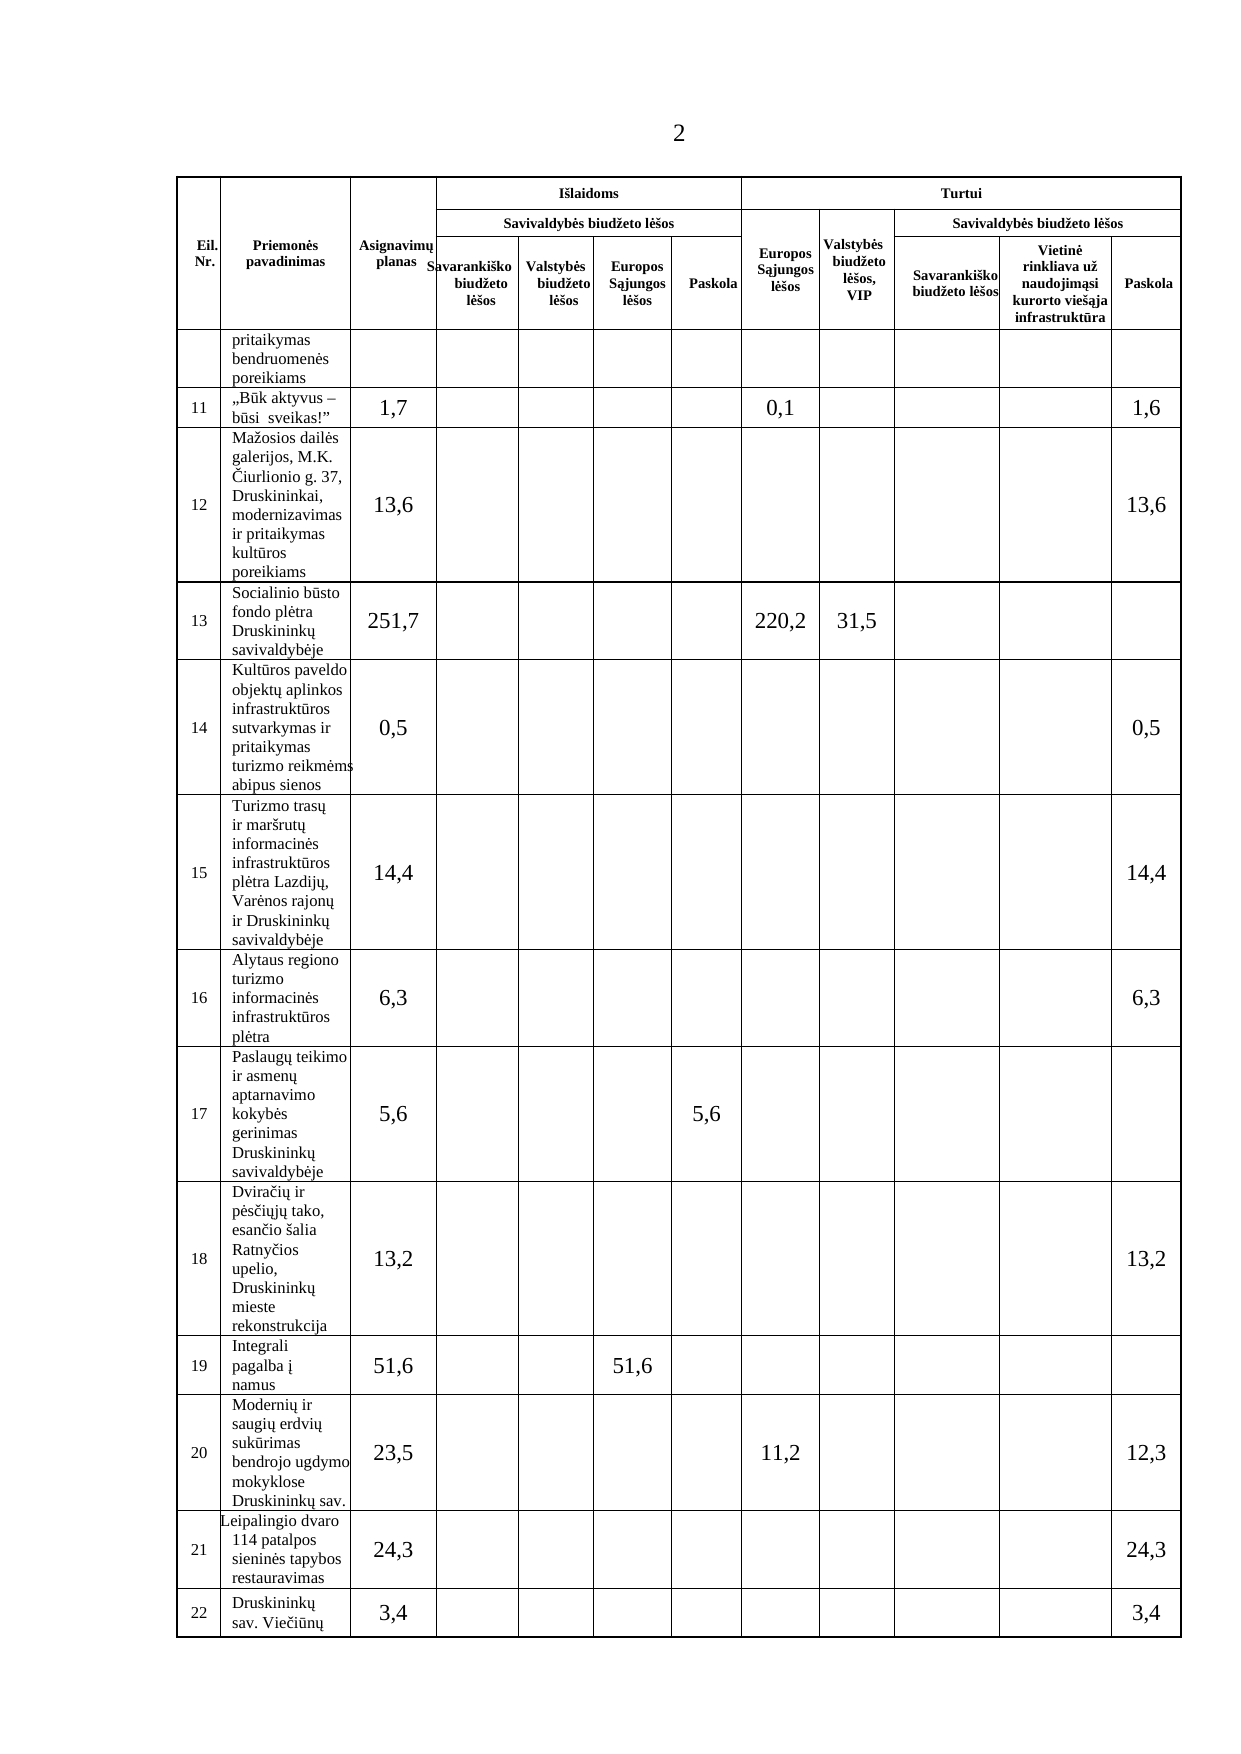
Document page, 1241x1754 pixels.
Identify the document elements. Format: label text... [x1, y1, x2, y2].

table_cell [672, 660, 741, 794]
table_cell [895, 428, 999, 581]
table_cell 24,3 [351, 1511, 436, 1587]
table_cell Socialinio būsto fondo plėtra Druskininkų savivaldybėje [221, 583, 350, 659]
table_cell [742, 330, 819, 387]
table_cell [1000, 1511, 1111, 1587]
table_cell Savarankiško biudžeto lėšos [437, 237, 518, 328]
table_cell Kultūros paveldo objektų aplinkos infrastruktūros sutvarkymas ir pritaikymas turizmo reikmėms abipus sienos [221, 660, 350, 794]
table_cell [519, 1511, 593, 1587]
table_cell [437, 950, 518, 1046]
table_cell 1,6 [1112, 388, 1180, 427]
table_cell [742, 950, 819, 1046]
table_cell [594, 428, 671, 581]
table_cell [820, 660, 894, 794]
table_cell 24,3 [1112, 1511, 1180, 1587]
table_cell [820, 330, 894, 387]
table_cell [672, 1336, 741, 1394]
table_cell [820, 1395, 894, 1510]
table_cell [594, 583, 671, 659]
table_cell 13,2 [351, 1182, 436, 1335]
table_cell 12,3 [1112, 1395, 1180, 1510]
table_cell [1112, 1047, 1180, 1181]
table_cell [594, 1395, 671, 1510]
table_cell [437, 1047, 518, 1181]
table_cell 51,6 [594, 1336, 671, 1394]
table_cell [742, 1511, 819, 1587]
table_cell Vietinė rinkliava už naudojimąsi kurorto viešąja infrastruktūra [1000, 237, 1111, 328]
table_cell [820, 795, 894, 949]
table_cell [1000, 330, 1111, 387]
table_cell 19 [178, 1336, 220, 1394]
table_cell Dviračių ir pėsčiųjų tako, esančio šalia Ratnyčios upelio, Druskininkų mieste rekonstrukcija [221, 1182, 350, 1335]
table_cell [672, 1589, 741, 1636]
table_cell 13,2 [1112, 1182, 1180, 1335]
table_cell [519, 388, 593, 427]
table_cell [1000, 1182, 1111, 1335]
table_cell 13,6 [351, 428, 436, 581]
table_header Turtui [742, 178, 1180, 208]
table_cell [594, 795, 671, 949]
table_cell [742, 1047, 819, 1181]
table_cell [594, 1047, 671, 1181]
table_cell [742, 1336, 819, 1394]
table_cell 18 [178, 1182, 220, 1335]
table_cell [820, 428, 894, 581]
table_cell Leipalingio dvaro 114 patalpos sieninės tapybos restauravimas [221, 1511, 350, 1587]
table_cell [519, 660, 593, 794]
table_cell [1000, 660, 1111, 794]
table_cell [519, 1589, 593, 1636]
table_cell 15 [178, 795, 220, 949]
table_cell [895, 1336, 999, 1394]
table_cell 16 [178, 950, 220, 1046]
table_cell [895, 1047, 999, 1181]
table_cell 22 [178, 1589, 220, 1636]
table_cell Mažosios dailės galerijos, M.K. Čiurlionio g. 37, Druskininkai, modernizavimas ir pritaikymas kultūros poreikiams [221, 428, 350, 581]
table_cell 1,7 [351, 388, 436, 427]
table_cell [437, 795, 518, 949]
table_cell 23,5 [351, 1395, 436, 1510]
table_cell 3,4 [1112, 1589, 1180, 1636]
table_cell 5,6 [351, 1047, 436, 1181]
table_cell Integrali pagalba į namus [221, 1336, 350, 1394]
table_cell [594, 660, 671, 794]
table_cell 6,3 [1112, 950, 1180, 1046]
table_cell Turizmo trasų ir maršrutų informacinės infrastruktūros plėtra Lazdijų, Varėnos rajonų ir Druskininkų savivaldybėje [221, 795, 350, 949]
table_cell [895, 1395, 999, 1510]
table_cell Europos Sąjungos lėšos [594, 237, 671, 328]
table_cell [672, 795, 741, 949]
table_cell [437, 330, 518, 387]
table_cell 220,2 [742, 583, 819, 659]
table_header Asignavimų planas [351, 178, 436, 328]
table_cell Paskola [672, 237, 741, 328]
table_cell „Būk aktyvus – būsi sveikas!” [221, 388, 350, 427]
table_cell [1000, 1395, 1111, 1510]
table_cell [820, 950, 894, 1046]
table_cell [895, 583, 999, 659]
table_cell [672, 428, 741, 581]
table_cell [594, 1589, 671, 1636]
table_cell 31,5 [820, 583, 894, 659]
table_cell [519, 1336, 593, 1394]
table_cell [1112, 583, 1180, 659]
table_cell [519, 795, 593, 949]
table_cell [1112, 330, 1180, 387]
table_cell [519, 1047, 593, 1181]
table_cell [742, 1589, 819, 1636]
table_cell 3,4 [351, 1589, 436, 1636]
table_cell 13,6 [1112, 428, 1180, 581]
table_cell [672, 330, 741, 387]
table_cell 0,5 [1112, 660, 1180, 794]
table_cell Europos Sąjungos lėšos [742, 210, 819, 328]
table_cell Valstybės biudžeto lėšos, VIP [820, 210, 894, 328]
table_cell [351, 330, 436, 387]
table_cell [895, 1511, 999, 1587]
table_header Eil. Nr. [178, 178, 220, 328]
table_cell [672, 1395, 741, 1510]
table_cell [1112, 1336, 1180, 1394]
table_cell [742, 660, 819, 794]
table_cell [594, 330, 671, 387]
table_cell [437, 1182, 518, 1335]
table_cell [1000, 950, 1111, 1046]
table_cell [820, 1336, 894, 1394]
table_cell [895, 1589, 999, 1636]
table_cell 0,5 [351, 660, 436, 794]
table_cell Savarankiško biudžeto lėšos [895, 237, 999, 328]
table_cell [178, 330, 220, 387]
table_cell [519, 1182, 593, 1335]
table_cell [437, 1395, 518, 1510]
table_cell Druskininkų sav. Viečiūnų [221, 1589, 350, 1636]
table_cell 13 [178, 583, 220, 659]
table_cell pritaikymas bendruomenės poreikiams [221, 330, 350, 387]
table_cell Paslaugų teikimo ir asmenų aptarnavimo kokybės gerinimas Druskininkų savivaldybėje [221, 1047, 350, 1181]
table_cell 251,7 [351, 583, 436, 659]
table_cell [519, 428, 593, 581]
table_cell [820, 1047, 894, 1181]
table_cell [1000, 1589, 1111, 1636]
table_cell Valstybės biudžeto lėšos [519, 237, 593, 328]
table_cell 20 [178, 1395, 220, 1510]
table_cell Savivaldybės biudžeto lėšos [437, 210, 741, 236]
table_cell [1000, 388, 1111, 427]
table_cell 17 [178, 1047, 220, 1181]
table_cell Modernių ir saugių erdvių sukūrimas bendrojo ugdymo mokyklose Druskininkų sav. [221, 1395, 350, 1510]
table_cell [895, 330, 999, 387]
table_cell 14,4 [1112, 795, 1180, 949]
table_cell [594, 388, 671, 427]
table_cell 0,1 [742, 388, 819, 427]
table_cell [1000, 1336, 1111, 1394]
table_cell [742, 795, 819, 949]
table_cell 14 [178, 660, 220, 794]
table_header Išlaidoms [437, 178, 741, 208]
table_cell [895, 950, 999, 1046]
table_cell [895, 1182, 999, 1335]
table_cell 6,3 [351, 950, 436, 1046]
table_cell [895, 795, 999, 949]
table_cell [820, 1182, 894, 1335]
table_cell [895, 660, 999, 794]
table_header Priemonės pavadinimas [221, 178, 350, 328]
table_cell [820, 1511, 894, 1587]
table_cell [519, 583, 593, 659]
table_cell [437, 583, 518, 659]
table_cell [672, 583, 741, 659]
table_cell 5,6 [672, 1047, 741, 1181]
table_cell [519, 950, 593, 1046]
table_cell [519, 1395, 593, 1510]
table_cell 21 [178, 1511, 220, 1587]
table_cell [437, 1511, 518, 1587]
table_cell [437, 1589, 518, 1636]
table_cell [1000, 795, 1111, 949]
table_cell [672, 1182, 741, 1335]
table_cell [1000, 428, 1111, 581]
table_cell [594, 950, 671, 1046]
table_cell 11 [178, 388, 220, 427]
table_cell [594, 1182, 671, 1335]
table_cell [895, 388, 999, 427]
table_cell [1000, 1047, 1111, 1181]
table_cell [672, 1511, 741, 1587]
table_cell [519, 330, 593, 387]
table_cell Savivaldybės biudžeto lėšos [895, 210, 1180, 236]
table_cell 14,4 [351, 795, 436, 949]
table_cell 11,2 [742, 1395, 819, 1510]
table_cell [672, 950, 741, 1046]
table_cell [437, 660, 518, 794]
table_cell Paskola [1112, 237, 1180, 328]
table_cell [672, 388, 741, 427]
table_cell [742, 1182, 819, 1335]
table_cell [1000, 583, 1111, 659]
table_cell [437, 1336, 518, 1394]
table_cell [820, 1589, 894, 1636]
table_cell 12 [178, 428, 220, 581]
table_cell [742, 428, 819, 581]
table_cell [437, 388, 518, 427]
table_cell [594, 1511, 671, 1587]
table_cell 51,6 [351, 1336, 436, 1394]
table_cell [437, 428, 518, 581]
table_cell [820, 388, 894, 427]
table_cell Alytaus regiono turizmo informacinės infrastruktūros plėtra [221, 950, 350, 1046]
